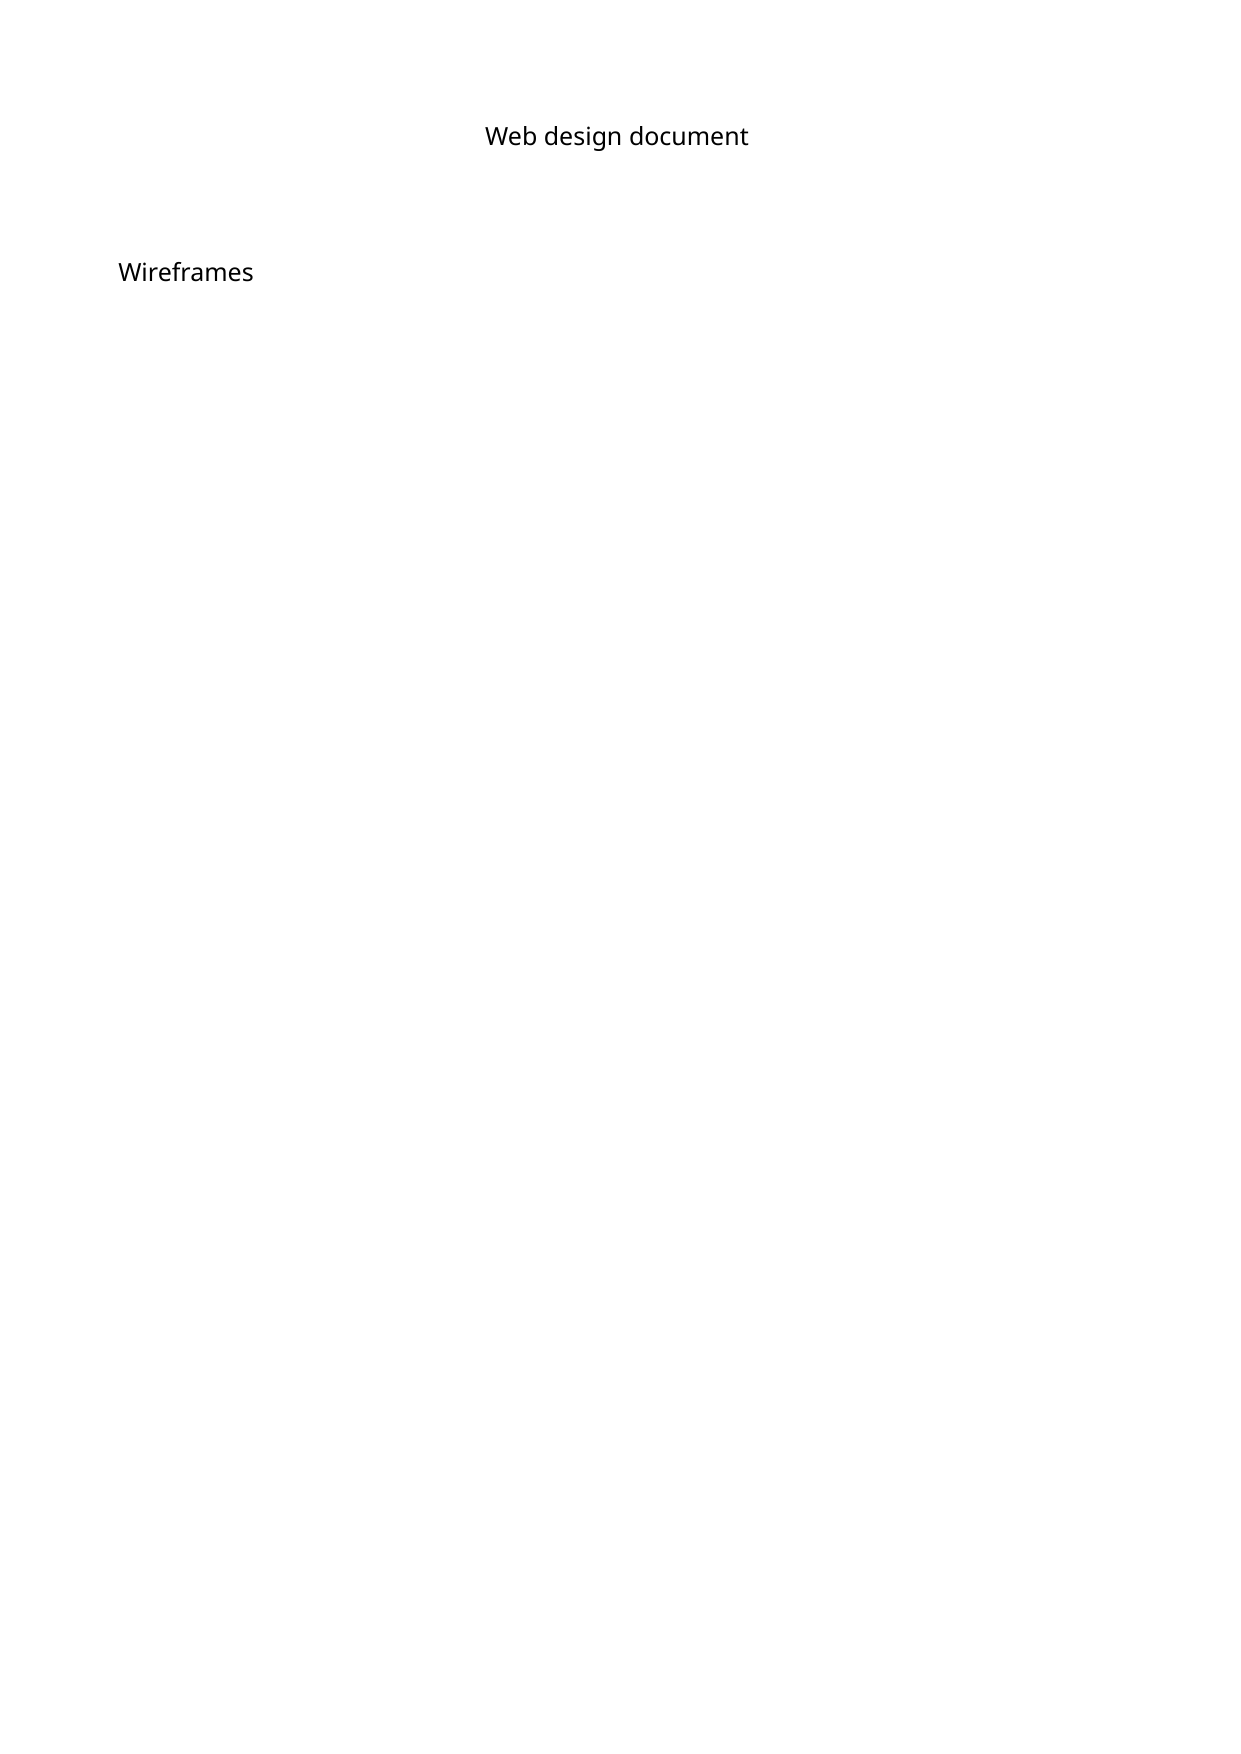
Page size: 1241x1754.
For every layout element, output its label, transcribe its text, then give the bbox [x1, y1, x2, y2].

text Wireframes [118, 254, 1122, 288]
text Web design document [118, 118, 1122, 152]
